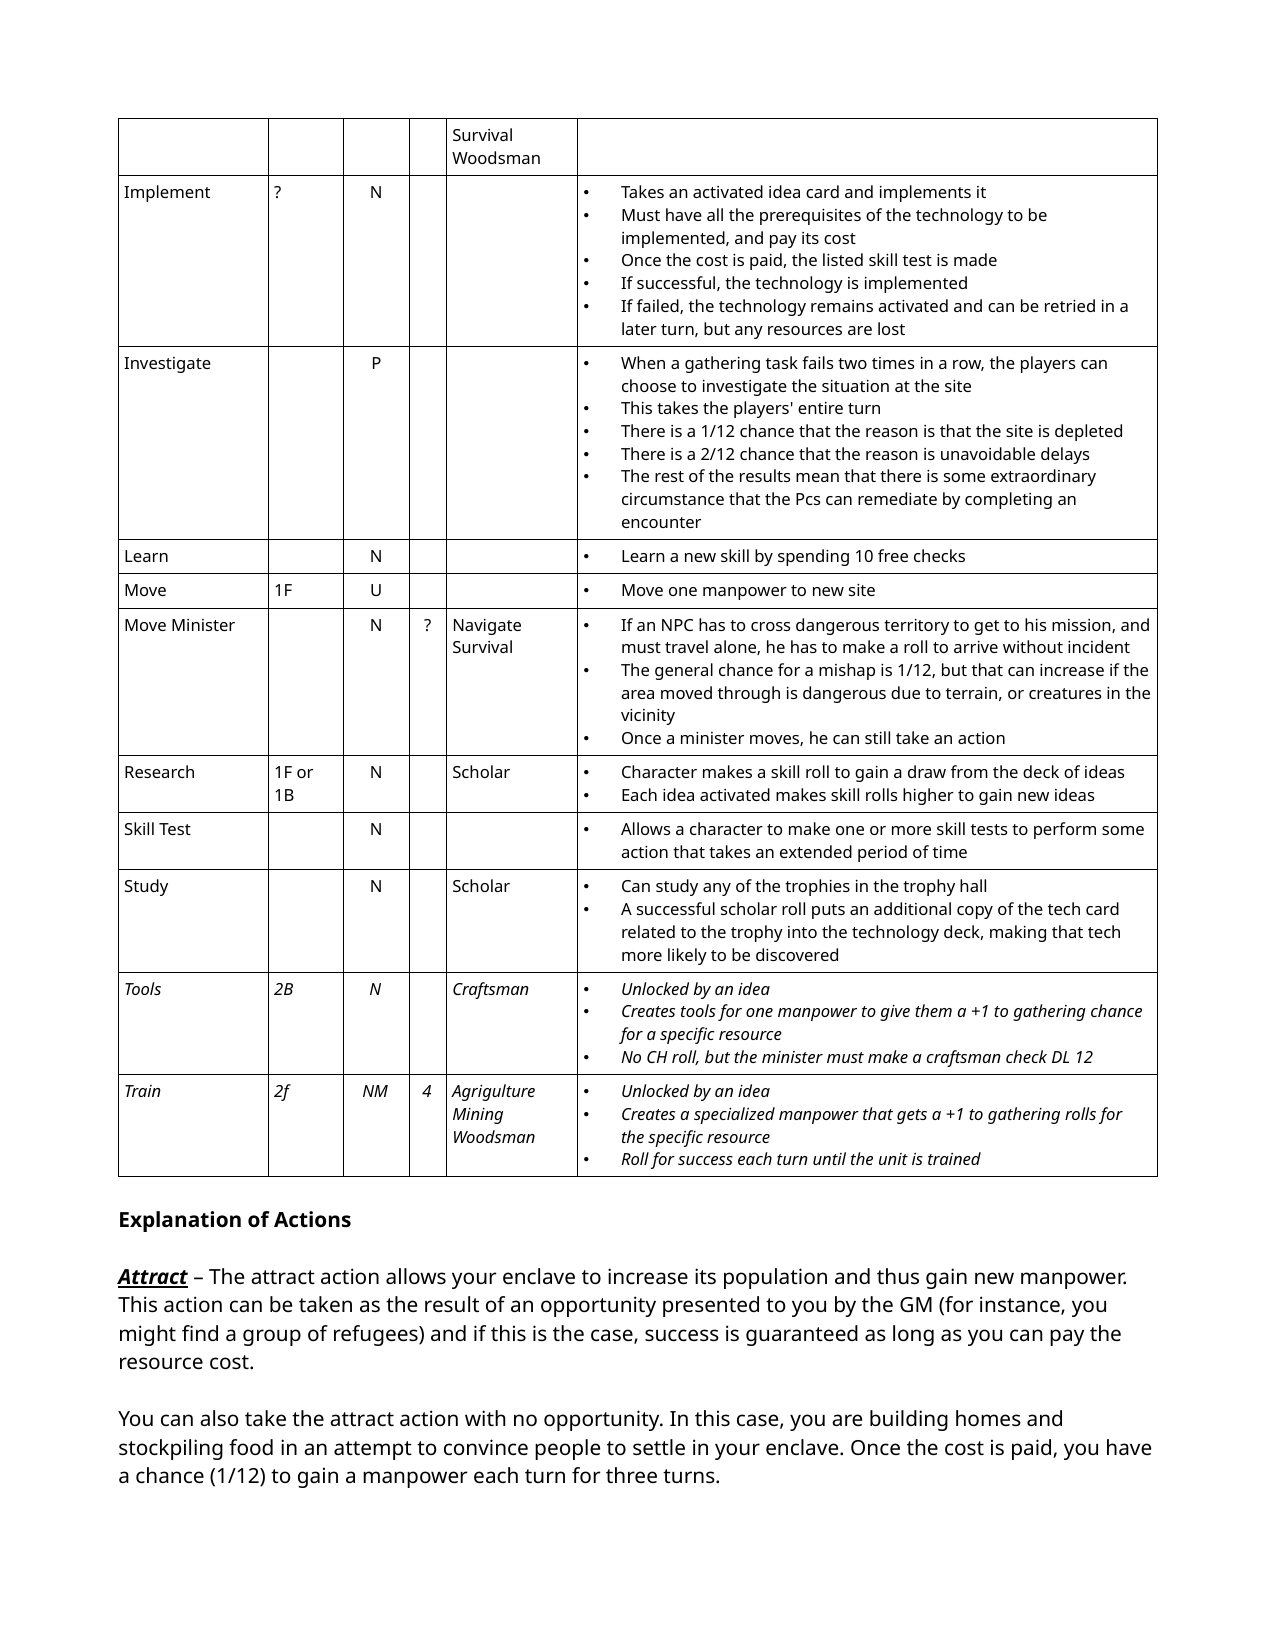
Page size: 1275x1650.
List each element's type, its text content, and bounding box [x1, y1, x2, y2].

table_cell U [344, 574, 409, 607]
table_cell Survival Woodsman [447, 119, 577, 175]
table_cell Can study any of the trophies in the trophy hall A successful scholar roll puts an additional copy of the tech card related to the trophy into the technology deck, making that tech more likely to be discovered [578, 870, 1157, 972]
table_cell If an NPC has to cross dangerous territory to get to his mission, and must travel alone, he has to make a roll to arrive without incident The general chance for a mishap is 1/12, but that can increase if the area moved through is dangerous due to terrain, or creatures in the vicinity Once a minister moves, he can still take an action [578, 609, 1157, 755]
table_cell [410, 574, 446, 607]
table_cell [269, 870, 343, 972]
table_cell Takes an activated idea card and implements it Must have all the prerequisites of the technology to be implemented, and pay its cost Once the cost is paid, the listed skill test is made If successful, the technology is implemented If failed, the technology remains activated and can be retried in a later turn, but any resources are lost [578, 176, 1157, 346]
table_cell [269, 119, 343, 175]
table_cell [447, 813, 577, 869]
table_cell [410, 176, 446, 346]
table_cell P [344, 347, 409, 539]
table_cell Allows a character to make one or more skill tests to perform some action that takes an extended period of time [578, 813, 1157, 869]
table_cell [269, 609, 343, 755]
table_cell [269, 540, 343, 573]
table_cell N [344, 609, 409, 755]
table_cell Study [119, 870, 268, 972]
table_cell Skill Test [119, 813, 268, 869]
table_cell [410, 813, 446, 869]
table_cell Unlocked by an idea Creates a specialized manpower that gets a +1 to gathering rolls for the specific resource Roll for success each turn until the unit is trained [578, 1075, 1157, 1176]
table_cell NM [344, 1075, 409, 1176]
table_cell 2f [269, 1075, 343, 1176]
table_cell [410, 347, 446, 539]
table_cell Unlocked by an idea Creates tools for one manpower to give them a +1 to gathering chance for a specific resource No CH roll, but the minister must make a craftsman check DL 12 [578, 973, 1157, 1074]
table_cell [447, 574, 577, 607]
table_cell [410, 756, 446, 812]
table_cell Character makes a skill roll to gain a draw from the deck of ideas Each idea activated makes skill rolls higher to gain new ideas [578, 756, 1157, 812]
table_cell Craftsman [447, 973, 577, 1074]
table_cell Agrigulture Mining Woodsman [447, 1075, 577, 1176]
table_cell Implement [119, 176, 268, 346]
table_cell Investigate [119, 347, 268, 539]
table_cell [410, 119, 446, 175]
text Explanation of Actions [118, 1205, 1157, 1234]
table_cell [578, 119, 1157, 175]
table_cell [447, 347, 577, 539]
table_cell Move Minister [119, 609, 268, 755]
table_cell Train [119, 1075, 268, 1176]
table_cell [410, 870, 446, 972]
table_cell ? [269, 176, 343, 346]
table_cell ? [410, 609, 446, 755]
table_cell N [344, 176, 409, 346]
table_cell N [344, 756, 409, 812]
table_cell N [344, 813, 409, 869]
table_cell 4 [410, 1075, 446, 1176]
table_cell [269, 813, 343, 869]
table_cell Learn [119, 540, 268, 573]
table_cell Research [119, 756, 268, 812]
table_cell Learn a new skill by spending 10 free checks [578, 540, 1157, 573]
text Attract – The attract action allows your enclave to increase its population and thus gain new manpower. This action can be taken as the result of an opportunity presented to you by the GM (for instance, you might find a group of refugees) and if this is the case, success is guaranteed as long as you can pay the resource cost. [118, 1262, 1157, 1376]
table_cell N [344, 870, 409, 972]
table_cell Tools [119, 973, 268, 1074]
table_cell N [344, 540, 409, 573]
table_cell [119, 119, 268, 175]
text You can also take the attract action with no opportunity. In this case, you are building homes and stockpiling food in an attempt to convince people to settle in your enclave. Once the cost is paid, you have a chance (1/12) to gain a manpower each turn for three turns. [118, 1404, 1157, 1489]
table_cell N [344, 973, 409, 1074]
table_cell Move one manpower to new site [578, 574, 1157, 607]
table_cell Scholar [447, 756, 577, 812]
table_cell 1F [269, 574, 343, 607]
table_cell [447, 176, 577, 346]
table_cell [447, 540, 577, 573]
table_cell [410, 973, 446, 1074]
table_cell 1F or 1B [269, 756, 343, 812]
table_cell Scholar [447, 870, 577, 972]
table_cell Move [119, 574, 268, 607]
table_cell When a gathering task fails two times in a row, the players can choose to investigate the situation at the site This takes the players' entire turn There is a 1/12 chance that the reason is that the site is depleted There is a 2/12 chance that the reason is unavoidable delays The rest of the results mean that there is some extraordinary circumstance that the Pcs can remediate by completing an encounter [578, 347, 1157, 539]
table_cell 2B [269, 973, 343, 1074]
table_cell [344, 119, 409, 175]
table_cell Navigate Survival [447, 609, 577, 755]
table_cell [269, 347, 343, 539]
table_cell [410, 540, 446, 573]
